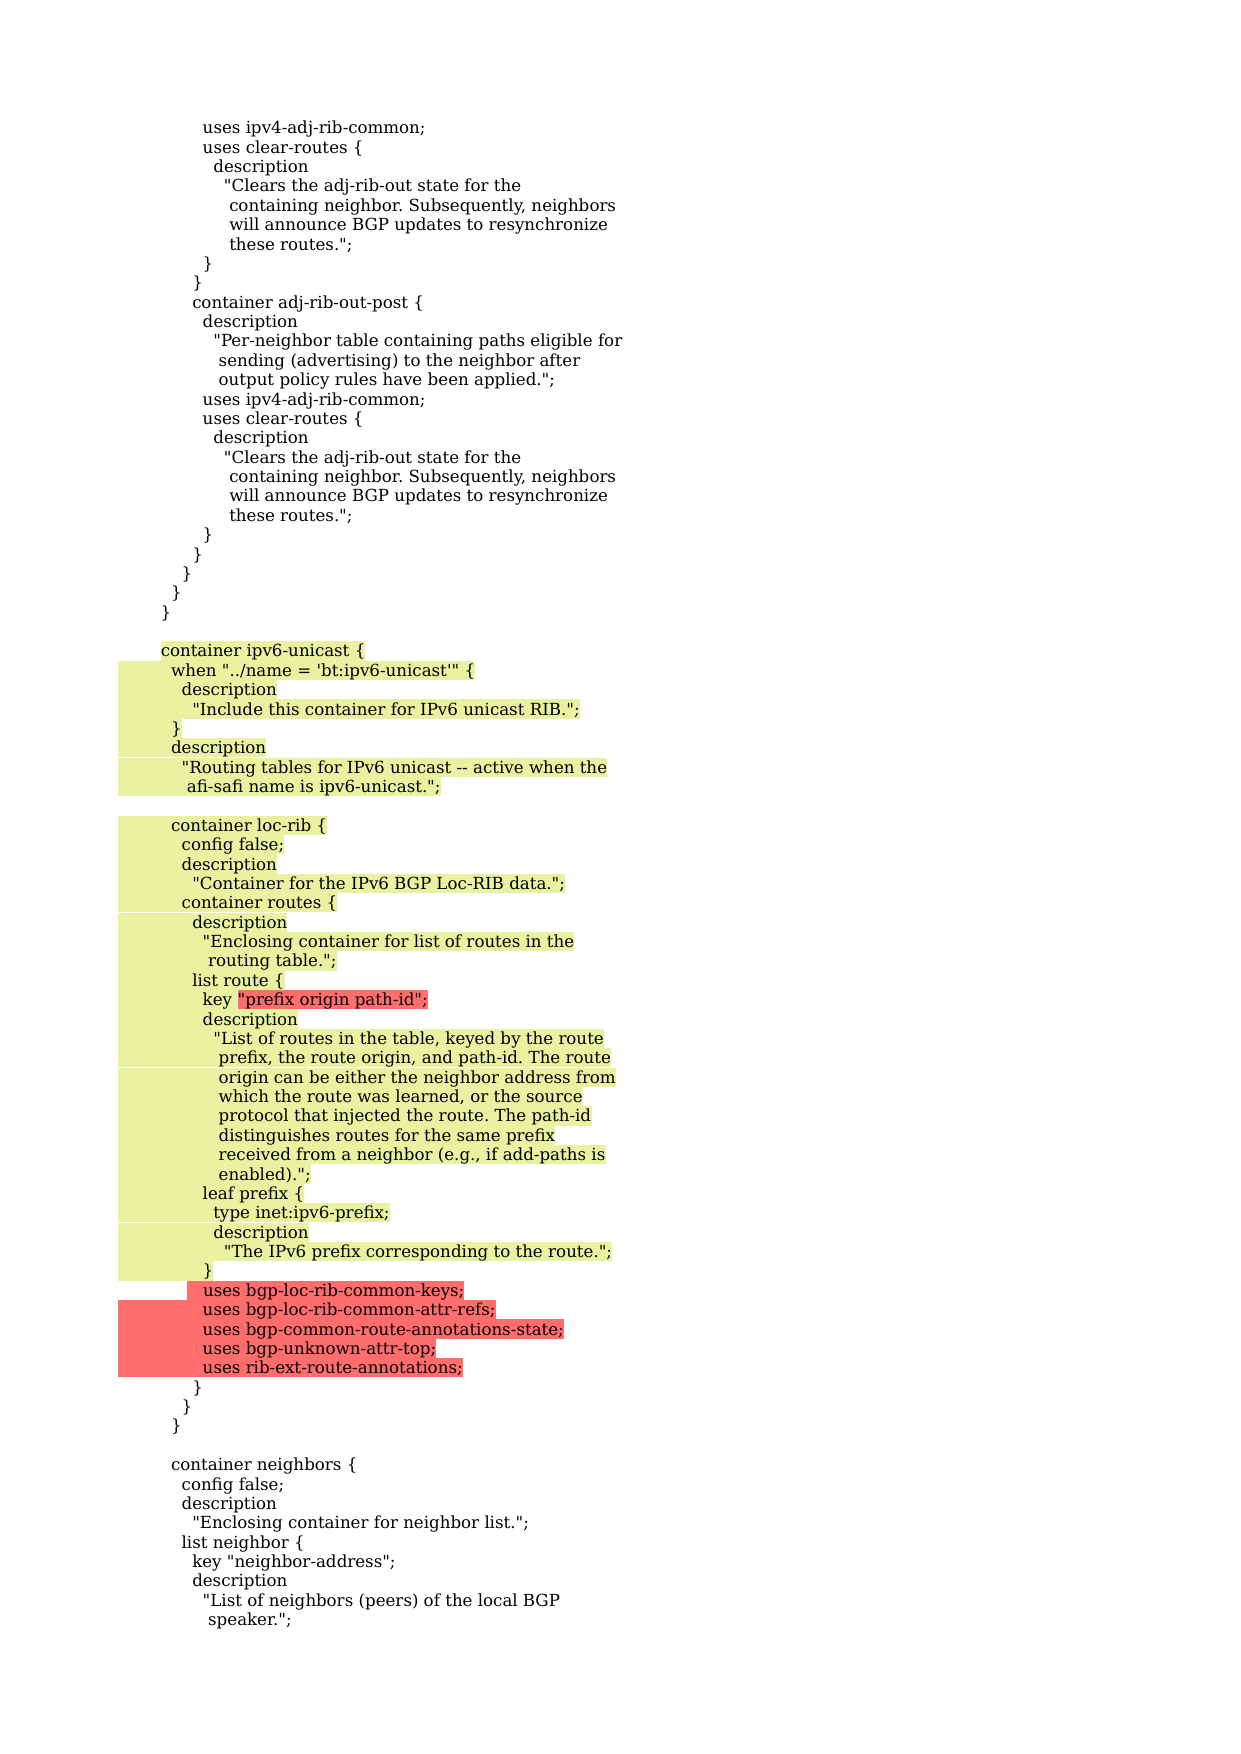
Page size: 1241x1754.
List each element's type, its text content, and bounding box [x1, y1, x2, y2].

text } [118, 1261, 1122, 1281]
text description [118, 1571, 1122, 1591]
text } [118, 254, 1122, 273]
text containing neighbor. Subsequently, neighbors [118, 467, 1122, 486]
text enabled)."; [118, 1164, 1122, 1184]
text containing neighbor. Subsequently, neighbors [118, 196, 1122, 215]
text list route { [118, 971, 1122, 990]
text "Clears the adj-rib-out state for the [118, 176, 1122, 196]
text "Enclosing container for list of routes in the [118, 932, 1122, 951]
text routing table."; [118, 951, 1122, 971]
text description [118, 912, 1122, 932]
text uses bgp-common-route-annotations-state; [118, 1319, 1122, 1339]
text description [118, 157, 1122, 176]
text speaker."; [118, 1610, 1122, 1629]
text } [118, 583, 1122, 602]
text uses clear-routes { [118, 409, 1122, 428]
text uses ipv4-adj-rib-common; [118, 118, 1122, 137]
text description [118, 738, 1122, 757]
text uses rib-ext-route-annotations; [118, 1358, 1122, 1377]
text uses clear-routes { [118, 137, 1122, 157]
text } [118, 1416, 1122, 1436]
text origin can be either the neighbor address from [118, 1067, 1122, 1087]
text "Routing tables for IPv6 unicast -- active when the [118, 757, 1122, 777]
text will announce BGP updates to resynchronize [118, 486, 1122, 506]
text } [118, 719, 1122, 738]
text container adj-rib-out-post { [118, 292, 1122, 312]
text description [118, 680, 1122, 699]
text } [118, 602, 1122, 622]
text description [118, 1009, 1122, 1029]
text "Container for the IPv6 BGP Loc-RIB data."; [118, 874, 1122, 893]
text these routes."; [118, 234, 1122, 254]
text "Per-neighbor table containing paths eligible for [118, 331, 1122, 351]
text output policy rules have been applied."; [118, 370, 1122, 389]
text } [118, 1377, 1122, 1397]
text leaf prefix { [118, 1184, 1122, 1203]
text description [118, 1494, 1122, 1513]
text afi-safi name is ipv6-unicast."; [118, 777, 1122, 796]
text uses ipv4-adj-rib-common; [118, 389, 1122, 409]
text } [118, 1397, 1122, 1416]
text these routes."; [118, 506, 1122, 525]
text config false; [118, 835, 1122, 854]
text uses bgp-unknown-attr-top; [118, 1339, 1122, 1358]
text "The IPv6 prefix corresponding to the route."; [118, 1242, 1122, 1261]
text description [118, 312, 1122, 331]
text } [118, 525, 1122, 544]
text sending (advertising) to the neighbor after [118, 351, 1122, 370]
text } [118, 544, 1122, 564]
text "List of neighbors (peers) of the local BGP [118, 1591, 1122, 1610]
text which the route was learned, or the source [118, 1087, 1122, 1106]
text received from a neighbor (e.g., if add-paths is [118, 1145, 1122, 1164]
text type inet:ipv6-prefix; [118, 1203, 1122, 1222]
text "Enclosing container for neighbor list."; [118, 1513, 1122, 1532]
text container neighbors { [118, 1455, 1122, 1474]
text will announce BGP updates to resynchronize [118, 215, 1122, 234]
text protocol that injected the route. The path-id [118, 1106, 1122, 1126]
text "Clears the adj-rib-out state for the [118, 447, 1122, 467]
text } [118, 564, 1122, 583]
text key "prefix origin path-id"; [118, 990, 1122, 1009]
text description [118, 854, 1122, 874]
text prefix, the route origin, and path-id. The route [118, 1048, 1122, 1067]
text list neighbor { [118, 1532, 1122, 1552]
text container routes { [118, 893, 1122, 912]
text key "neighbor-address"; [118, 1552, 1122, 1571]
text distinguishes routes for the same prefix [118, 1126, 1122, 1145]
text container loc-rib { [118, 816, 1122, 835]
text "Include this container for IPv6 unicast RIB."; [118, 699, 1122, 719]
text "List of routes in the table, keyed by the route [118, 1029, 1122, 1048]
text container ipv6-unicast { [118, 641, 1122, 661]
text config false; [118, 1474, 1122, 1494]
text description [118, 1222, 1122, 1242]
text uses bgp-loc-rib-common-keys; [118, 1281, 1122, 1300]
text } [118, 273, 1122, 292]
text description [118, 428, 1122, 447]
text uses bgp-loc-rib-common-attr-refs; [118, 1300, 1122, 1319]
text when "../name = 'bt:ipv6-unicast'" { [118, 661, 1122, 680]
